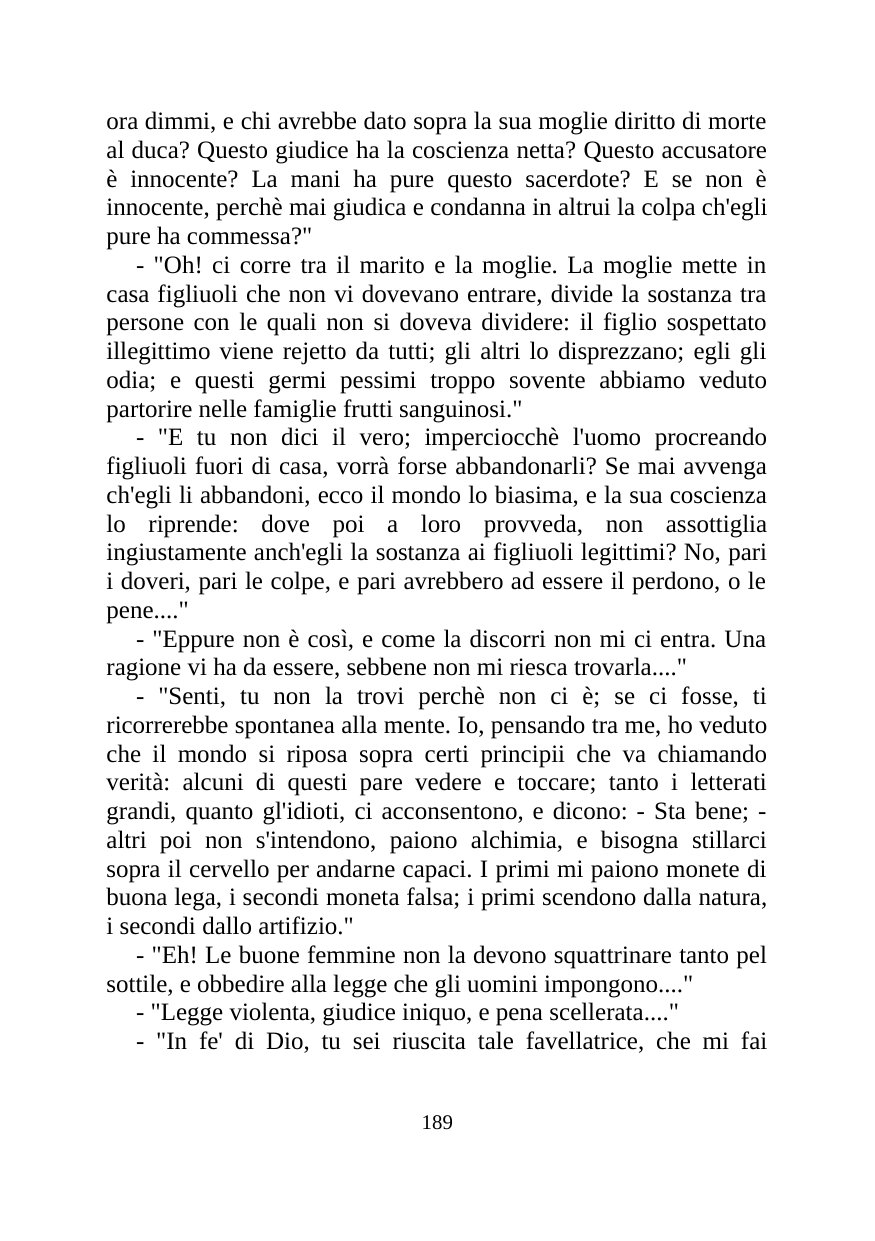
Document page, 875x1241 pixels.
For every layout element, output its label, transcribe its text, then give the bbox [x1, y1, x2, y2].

text - "In fe' di Dio, tu sei riuscita tale favellatrice, che mi fai [106, 1026, 768, 1055]
text - "Eppure non è così, e come la discorri non mi ci entra. Una ragione vi ha da essere, sebbene non mi riesca trovarla...." [106, 624, 768, 681]
text - "Eh! Le buone femmine non la devono squattrinare tanto pel sottile, e obbedire alla legge che gli uomini impongono...." [106, 940, 768, 997]
text ora dimmi, e chi avrebbe dato sopra la sua moglie diritto di morte al duca? Questo giudice ha la coscienza netta? Questo accusatore è innocente? La mani ha pure questo sacerdote? E se non è innocente, perchè mai giudica e condanna in altrui la colpa ch'egli pure ha commessa?" [106, 106, 768, 250]
text - "Legge violenta, giudice iniquo, e pena scellerata...." [106, 997, 768, 1026]
text - "Senti, tu non la trovi perchè non ci è; se ci fosse, ti ricorrerebbe spontanea alla mente. Io, pensando tra me, ho veduto che il mondo si riposa sopra certi principii che va chiamando verità: alcuni di questi pare vedere e toccare; tanto i letterati grandi, quanto gl'idioti, ci acconsentono, e dicono: - Sta bene; - altri poi non s'intendono, paiono alchimia, e bisogna stillarci sopra il cervello per andarne capaci. I primi mi paiono monete di buona lega, i secondi moneta falsa; i primi scendono dalla natura, i secondi dallo artifizio." [106, 681, 768, 940]
text - "E tu non dici il vero; imperciocchè l'uomo procreando figliuoli fuori di casa, vorrà forse abbandonarli? Se mai avvenga ch'egli li abbandoni, ecco il mondo lo biasima, e la sua coscienza lo riprende: dove poi a loro provveda, non assottiglia ingiustamente anch'egli la sostanza ai figliuoli legittimi? No, pari i doveri, pari le colpe, e pari avrebbero ad essere il perdono, o le pene...." [106, 422, 768, 624]
text - "Oh! ci corre tra il marito e la moglie. La moglie mette in casa figliuoli che non vi dovevano entrare, divide la sostanza tra persone con le quali non si doveva dividere: il figlio sospettato illegittimo viene rejetto da tutti; gli altri lo disprezzano; egli gli odia; e questi germi pessimi troppo sovente abbiamo veduto partorire nelle famiglie frutti sanguinosi." [106, 250, 768, 422]
